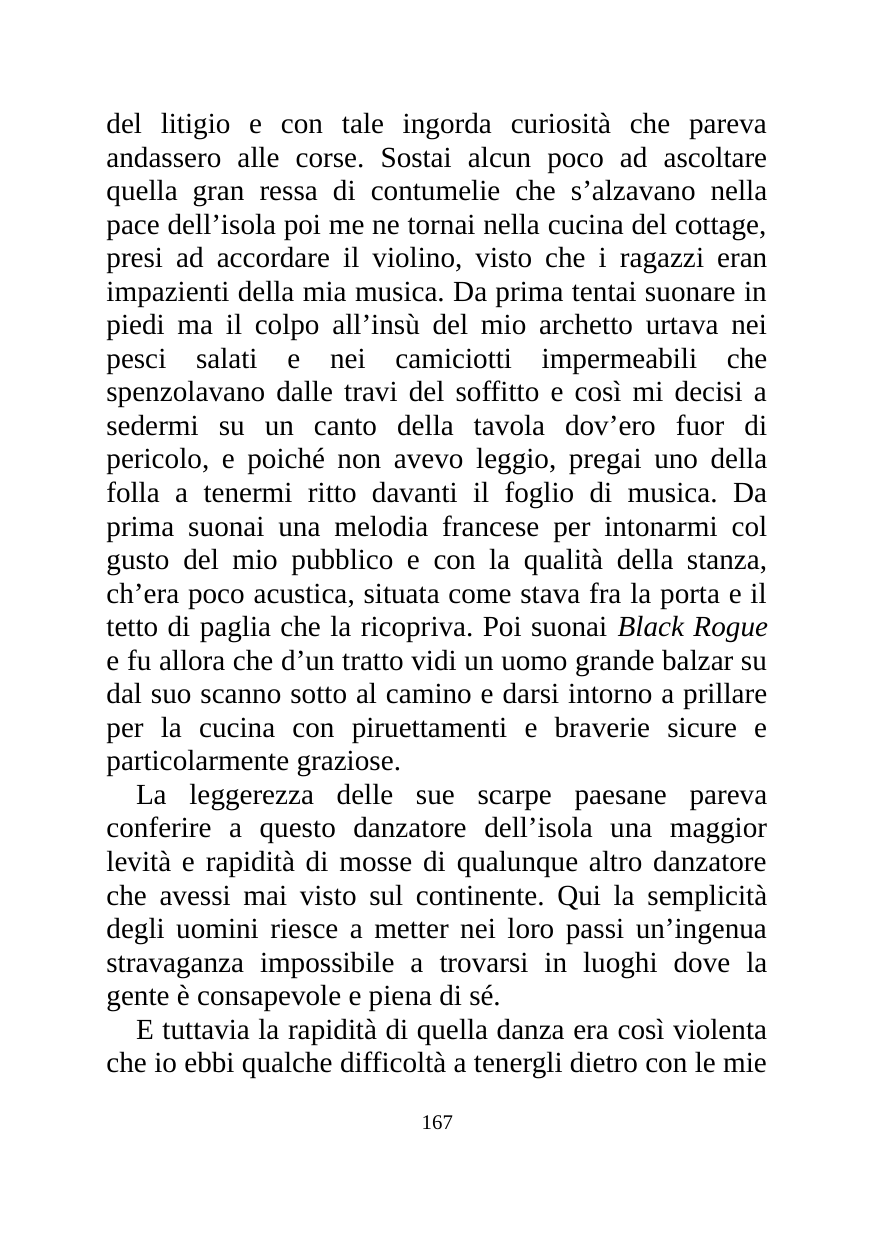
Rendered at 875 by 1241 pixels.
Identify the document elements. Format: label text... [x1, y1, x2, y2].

text del litigio e con tale ingorda curiosità che pareva andassero alle corse. Sostai alcun poco ad ascoltare quella gran ressa di contumelie che s’alzavano nella pace dell’isola poi me ne tornai nella cucina del cottage, presi ad accordare il violino, visto che i ragazzi eran impazienti della mia musica. Da prima tentai suonare in piedi ma il colpo all’insù del mio archetto urtava nei pesci salati e nei camiciotti impermeabili che spenzolavano dalle travi del soffitto e così mi decisi a sedermi su un canto della tavola dov’ero fuor di pericolo, e poiché non avevo leggio, pregai uno della folla a tenermi ritto davanti il foglio di musica. Da prima suonai una melodia francese per intonarmi col gusto del mio pubblico e con la qualità della stanza, ch’era poco acustica, situata come stava fra la porta e il tetto di paglia che la ricopriva. Poi suonai Black Rogue e fu allora che d’un tratto vidi un uomo grande balzar su dal suo scanno sotto al camino e darsi intorno a prillare per la cucina con piruettamenti e braverie sicure e particolarmente graziose. [106, 106, 768, 777]
text La leggerezza delle sue scarpe paesane pareva conferire a questo danzatore dell’isola una maggior levità e rapidità di mosse di qualunque altro danzatore che avessi mai visto sul continente. Qui la semplicità degli uomini riesce a metter nei loro passi un’ingenua stravaganza impossibile a trovarsi in luoghi dove la gente è consapevole e piena di sé. [106, 777, 768, 1012]
text E tuttavia la rapidità di quella danza era così violenta che io ebbi qualche difficoltà a tenergli dietro con le mie [106, 1012, 768, 1079]
